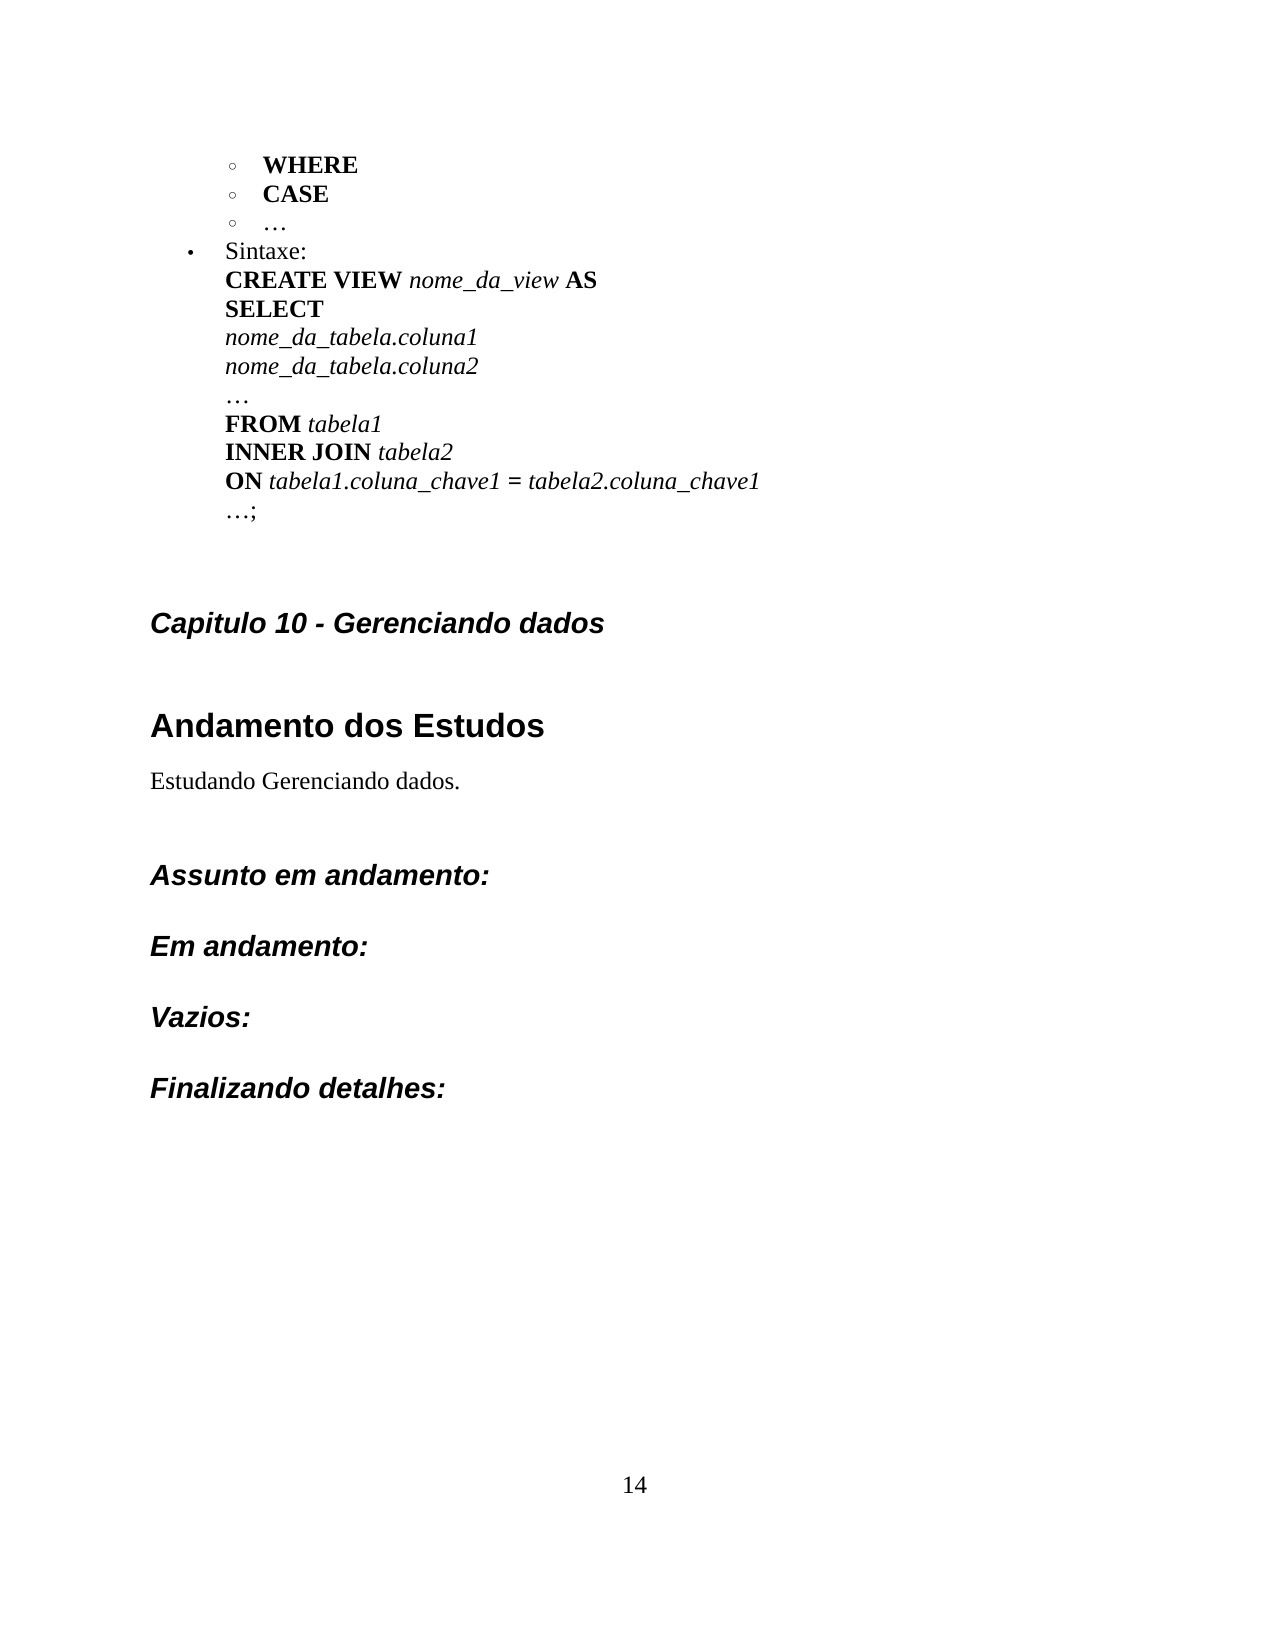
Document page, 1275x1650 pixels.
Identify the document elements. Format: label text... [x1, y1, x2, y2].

subtitle Em andamento: [150, 929, 1125, 962]
list Sintaxe: CREATE VIEW nome_da_view AS SELECT nome_da_tabela.coluna1 nome_da_tabela.coluna2 … FROM tabela1 INNER JOIN tabela2 ON tabela1.coluna_chave1 = tabela2.coluna_chave1 …; [187, 236, 1125, 552]
subtitle Vazios: [150, 1000, 1125, 1033]
list … [225, 207, 1125, 236]
text Estudando Gerenciando dados. [150, 766, 1125, 824]
subtitle Capitulo 10 - Gerenciando dados [150, 606, 1125, 640]
list CASE [225, 179, 1125, 207]
subtitle Assunto em andamento: [150, 858, 1125, 891]
subtitle Finalizando detalhes: [150, 1071, 1125, 1104]
list WHERE [225, 150, 1125, 179]
subtitle Andamento dos Estudos [150, 706, 1125, 745]
